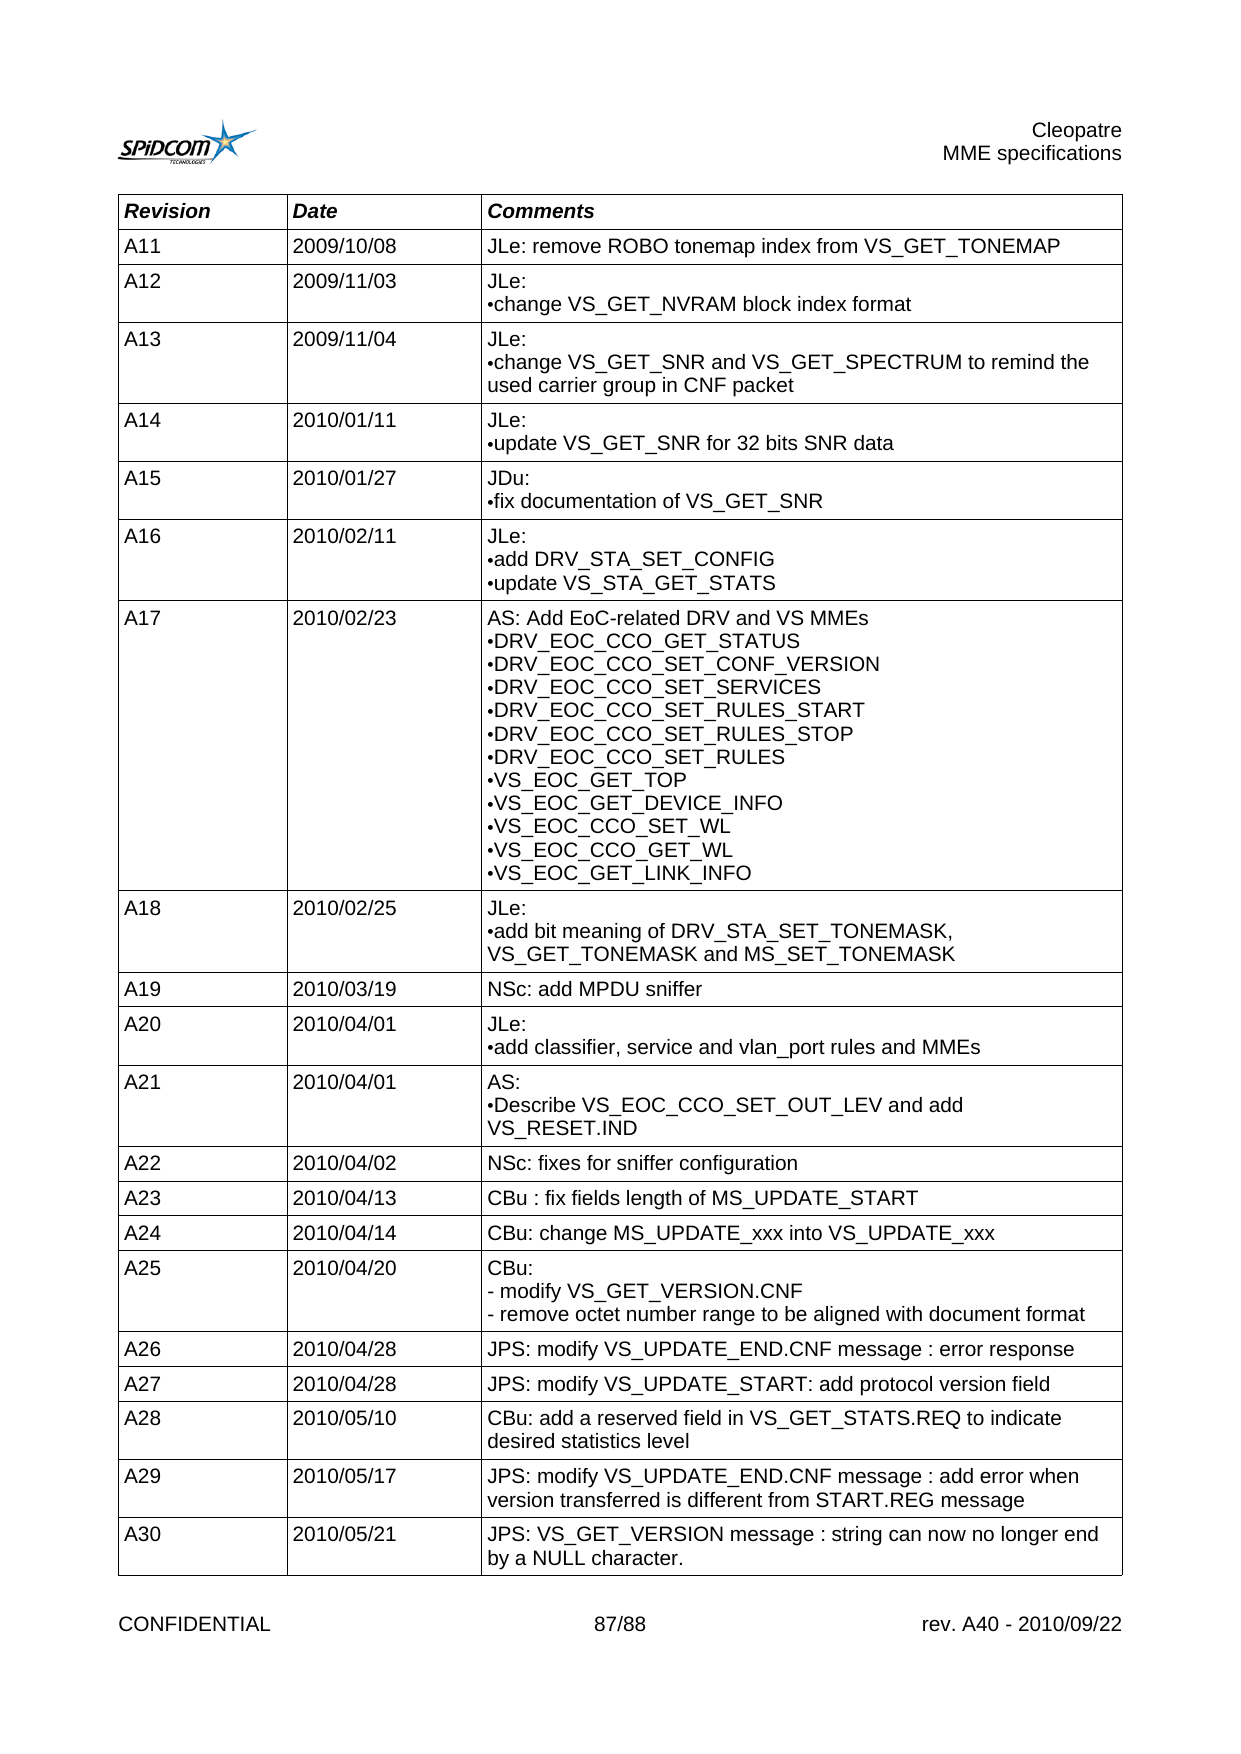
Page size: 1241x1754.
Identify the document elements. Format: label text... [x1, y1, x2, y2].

table_cell 2009/10/08 [288, 230, 481, 264]
table_cell A30 [119, 1518, 287, 1575]
table_cell A13 [119, 323, 287, 403]
table_cell A19 [119, 973, 287, 1006]
table_cell JLe: change VS_GET_SNR and VS_GET_SPECTRUM to remind the used carrier group in CNF packet [482, 323, 1122, 403]
table_cell JLe: remove ROBO tonemap index from VS_GET_TONEMAP [482, 230, 1122, 264]
table_cell 2010/05/17 [288, 1460, 481, 1517]
table_cell 2010/04/01 [288, 1066, 481, 1146]
table_cell JPS: modify VS_UPDATE_END.CNF message : add error when version transferred is different from START.REG message [482, 1460, 1122, 1517]
table_cell A17 [119, 601, 287, 890]
table_cell CBu: change MS_UPDATE_xxx into VS_UPDATE_xxx [482, 1216, 1122, 1250]
table_cell A27 [119, 1367, 287, 1401]
table_header Date [288, 195, 481, 229]
table_cell 2010/05/10 [288, 1402, 481, 1459]
table_cell JPS: VS_GET_VERSION message : string can now no longer end by a NULL character. [482, 1518, 1122, 1575]
table_cell 2010/04/20 [288, 1251, 481, 1331]
table_cell A25 [119, 1251, 287, 1331]
table_cell A18 [119, 891, 287, 972]
table_cell JLe: add classifier, service and vlan_port rules and MMEs [482, 1007, 1122, 1065]
table_cell A11 [119, 230, 287, 264]
table_cell A22 [119, 1147, 287, 1181]
table_cell A23 [119, 1182, 287, 1215]
table_cell A12 [119, 265, 287, 322]
table_cell 2010/04/01 [288, 1007, 481, 1065]
table_cell A28 [119, 1402, 287, 1459]
table_cell 2010/02/11 [288, 520, 481, 600]
table_cell A20 [119, 1007, 287, 1065]
table_cell NSc: fixes for sniffer configuration [482, 1147, 1122, 1181]
table_cell JPS: modify VS_UPDATE_END.CNF message : error response [482, 1332, 1122, 1366]
table_cell CBu : fix fields length of MS_UPDATE_START [482, 1182, 1122, 1215]
table_cell A29 [119, 1460, 287, 1517]
table_cell A26 [119, 1332, 287, 1366]
table_cell AS: Describe VS_EOC_CCO_SET_OUT_LEV and add VS_RESET.IND [482, 1066, 1122, 1146]
table_cell 2009/11/04 [288, 323, 481, 403]
table_cell JLe: add bit meaning of DRV_STA_SET_TONEMASK, VS_GET_TONEMASK and MS_SET_TONEMASK [482, 891, 1122, 972]
table_cell NSc: add MPDU sniffer [482, 973, 1122, 1006]
table_cell JDu: fix documentation of VS_GET_SNR [482, 462, 1122, 519]
table_header Comments [482, 195, 1122, 229]
table_cell A21 [119, 1066, 287, 1146]
table_cell CBu: - modify VS_GET_VERSION.CNF - remove octet number range to be aligned with document format [482, 1251, 1122, 1331]
table_cell 2010/01/11 [288, 404, 481, 461]
table_cell JLe: update VS_GET_SNR for 32 bits SNR data [482, 404, 1122, 461]
table_cell AS: Add EoC-related DRV and VS MMEs DRV_EOC_CCO_GET_STATUS DRV_EOC_CCO_SET_CONF_VERSION DRV_EOC_CCO_SET_SERVICES DRV_EOC_CCO_SET_RULES_START DRV_EOC_CCO_SET_RULES_STOP DRV_EOC_CCO_SET_RULES VS_EOC_GET_TOP VS_EOC_GET_DEVICE_INFO VS_EOC_CCO_SET_WL VS_EOC_CCO_GET_WL VS_EOC_GET_LINK_INFO [482, 601, 1122, 890]
table_cell 2010/03/19 [288, 973, 481, 1006]
table_cell JPS: modify VS_UPDATE_START: add protocol version field [482, 1367, 1122, 1401]
table_cell 2010/02/23 [288, 601, 481, 890]
table_cell JLe: add DRV_STA_SET_CONFIG update VS_STA_GET_STATS [482, 520, 1122, 600]
table_cell CBu: add a reserved field in VS_GET_STATS.REQ to indicate desired statistics level [482, 1402, 1122, 1459]
table_cell 2010/04/28 [288, 1367, 481, 1401]
table_cell 2010/02/25 [288, 891, 481, 972]
table_cell A14 [119, 404, 287, 461]
table_cell 2010/05/21 [288, 1518, 481, 1575]
table_header Revision [119, 195, 287, 229]
table_cell JLe: change VS_GET_NVRAM block index format [482, 265, 1122, 322]
picture [117, 118, 258, 165]
table_cell 2010/01/27 [288, 462, 481, 519]
table_cell 2009/11/03 [288, 265, 481, 322]
table_cell 2010/04/28 [288, 1332, 481, 1366]
table_cell 2010/04/14 [288, 1216, 481, 1250]
table_cell A24 [119, 1216, 287, 1250]
table_cell A16 [119, 520, 287, 600]
table_cell 2010/04/02 [288, 1147, 481, 1181]
table_cell A15 [119, 462, 287, 519]
table_cell 2010/04/13 [288, 1182, 481, 1215]
